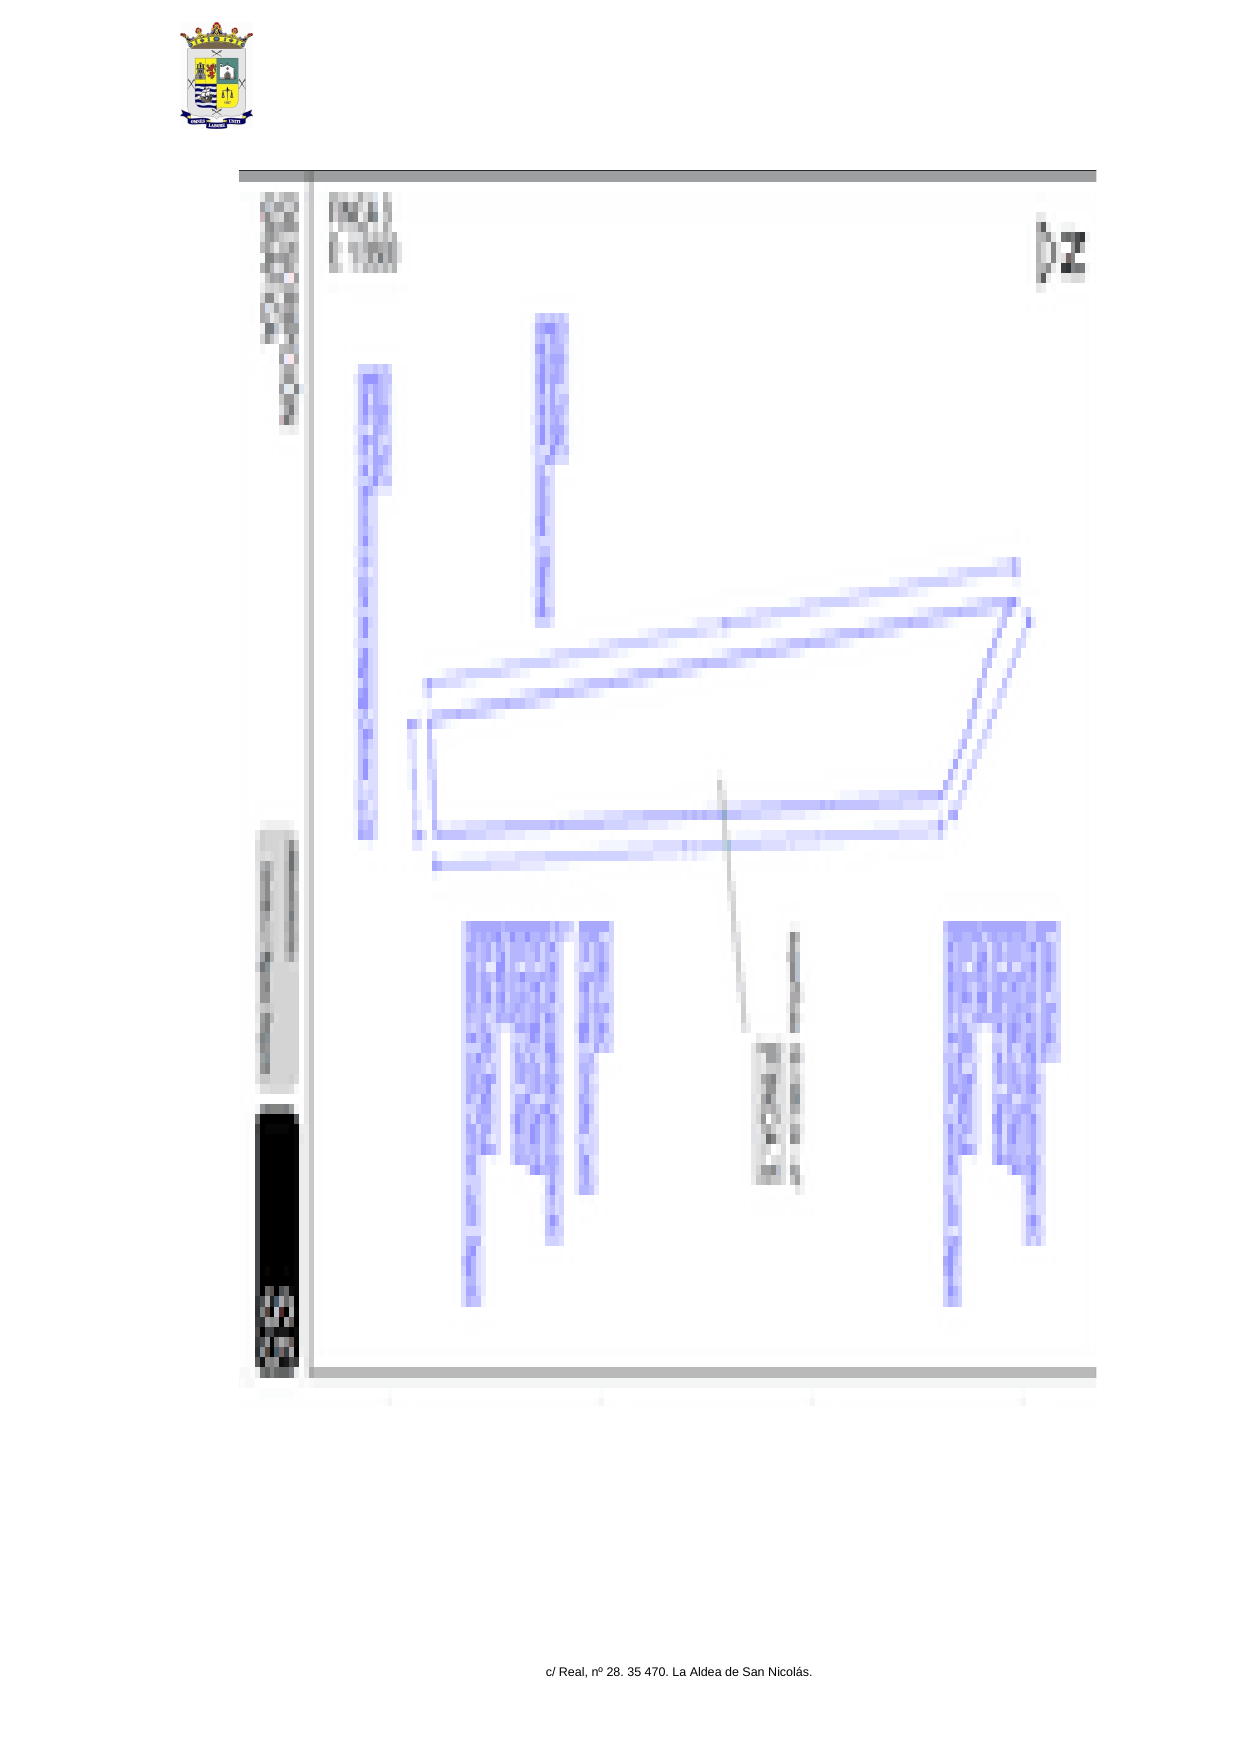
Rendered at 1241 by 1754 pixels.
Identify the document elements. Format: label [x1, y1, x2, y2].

picture [239, 170, 1097, 1406]
picture [180, 22, 253, 129]
